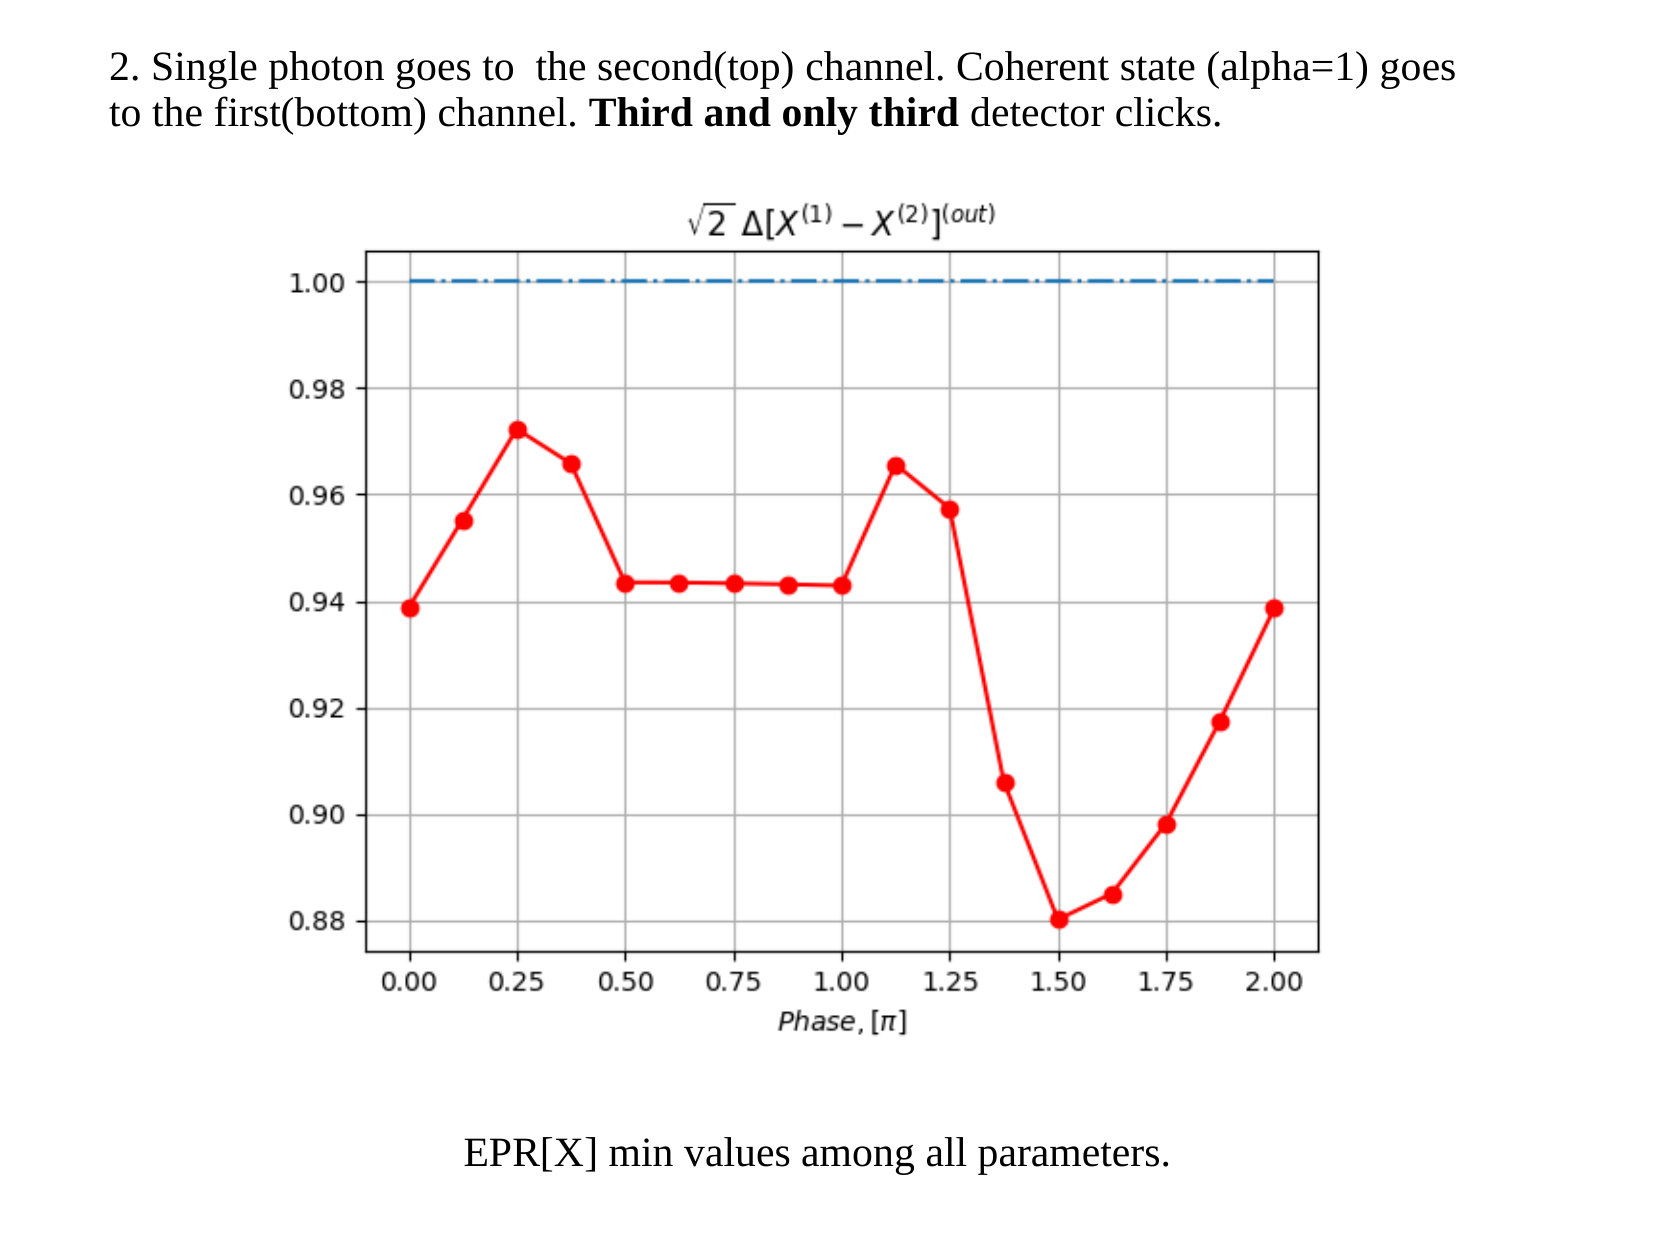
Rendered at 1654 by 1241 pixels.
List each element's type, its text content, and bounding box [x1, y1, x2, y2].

text_box 2. Single photon goes to the second(top) channel. Coherent state (alpha=1) goes to the first(bottom) channel. Third and only third detector clicks. [94, 35, 1512, 189]
picture [212, 141, 1441, 1052]
text_box EPR[X] min values among all parameters. [448, 1122, 1229, 1205]
